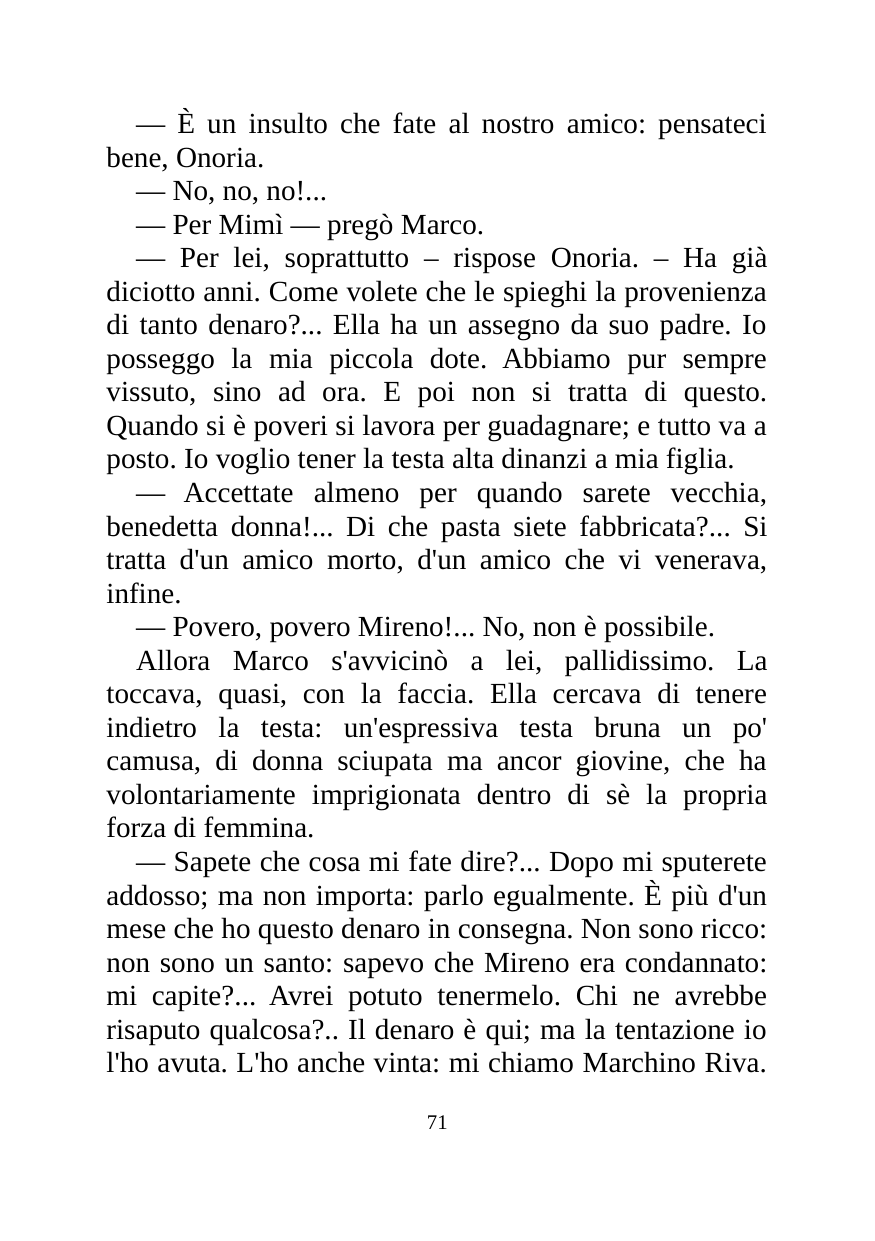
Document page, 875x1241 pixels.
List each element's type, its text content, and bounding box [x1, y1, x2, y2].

text Allora Marco s'avvicinò a lei, pallidissimo. La toccava, quasi, con la faccia. Ella cercava di tenere indietro la testa: un'espressiva testa bruna un po' camusa, di donna sciupata ma ancor giovine, che ha volontariamente imprigionata dentro di sè la propria forza di femmina. [106, 643, 768, 844]
text — Accettate almeno per quando sarete vecchia, benedetta donna!... Di che pasta siete fabbricata?... Si tratta d'un amico morto, d'un amico che vi venerava, infine. [106, 475, 768, 609]
text — Sapete che cosa mi fate dire?... Dopo mi sputerete addosso; ma non importa: parlo egualmente. È più d'un mese che ho questo denaro in consegna. Non sono ricco: non sono un santo: sapevo che Mireno era condannato: mi capite?... Avrei potuto tenermelo. Chi ne avrebbe risaputo qualcosa?.. Il denaro è qui; ma la tentazione io l'ho avuta. L'ho anche vinta: mi chiamo Marchino Riva. [106, 844, 768, 1079]
text — Per lei, soprattutto – rispose Onoria. – Ha già diciotto anni. Come volete che le spieghi la provenienza di tanto denaro?... Ella ha un assegno da suo padre. Io posseggo la mia piccola dote. Abbiamo pur sempre vissuto, sino ad ora. E poi non si tratta di questo. Quando si è poveri si lavora per guadagnare; e tutto va a posto. Io voglio tener la testa alta dinanzi a mia figlia. [106, 240, 768, 475]
text — È un insulto che fate al nostro amico: pensateci bene, Onoria. [106, 106, 768, 173]
text — Povero, povero Mireno!... No, non è possibile. [106, 609, 768, 643]
text — No, no, no!... [106, 173, 768, 207]
text — Per Mimì — pregò Marco. [106, 207, 768, 240]
